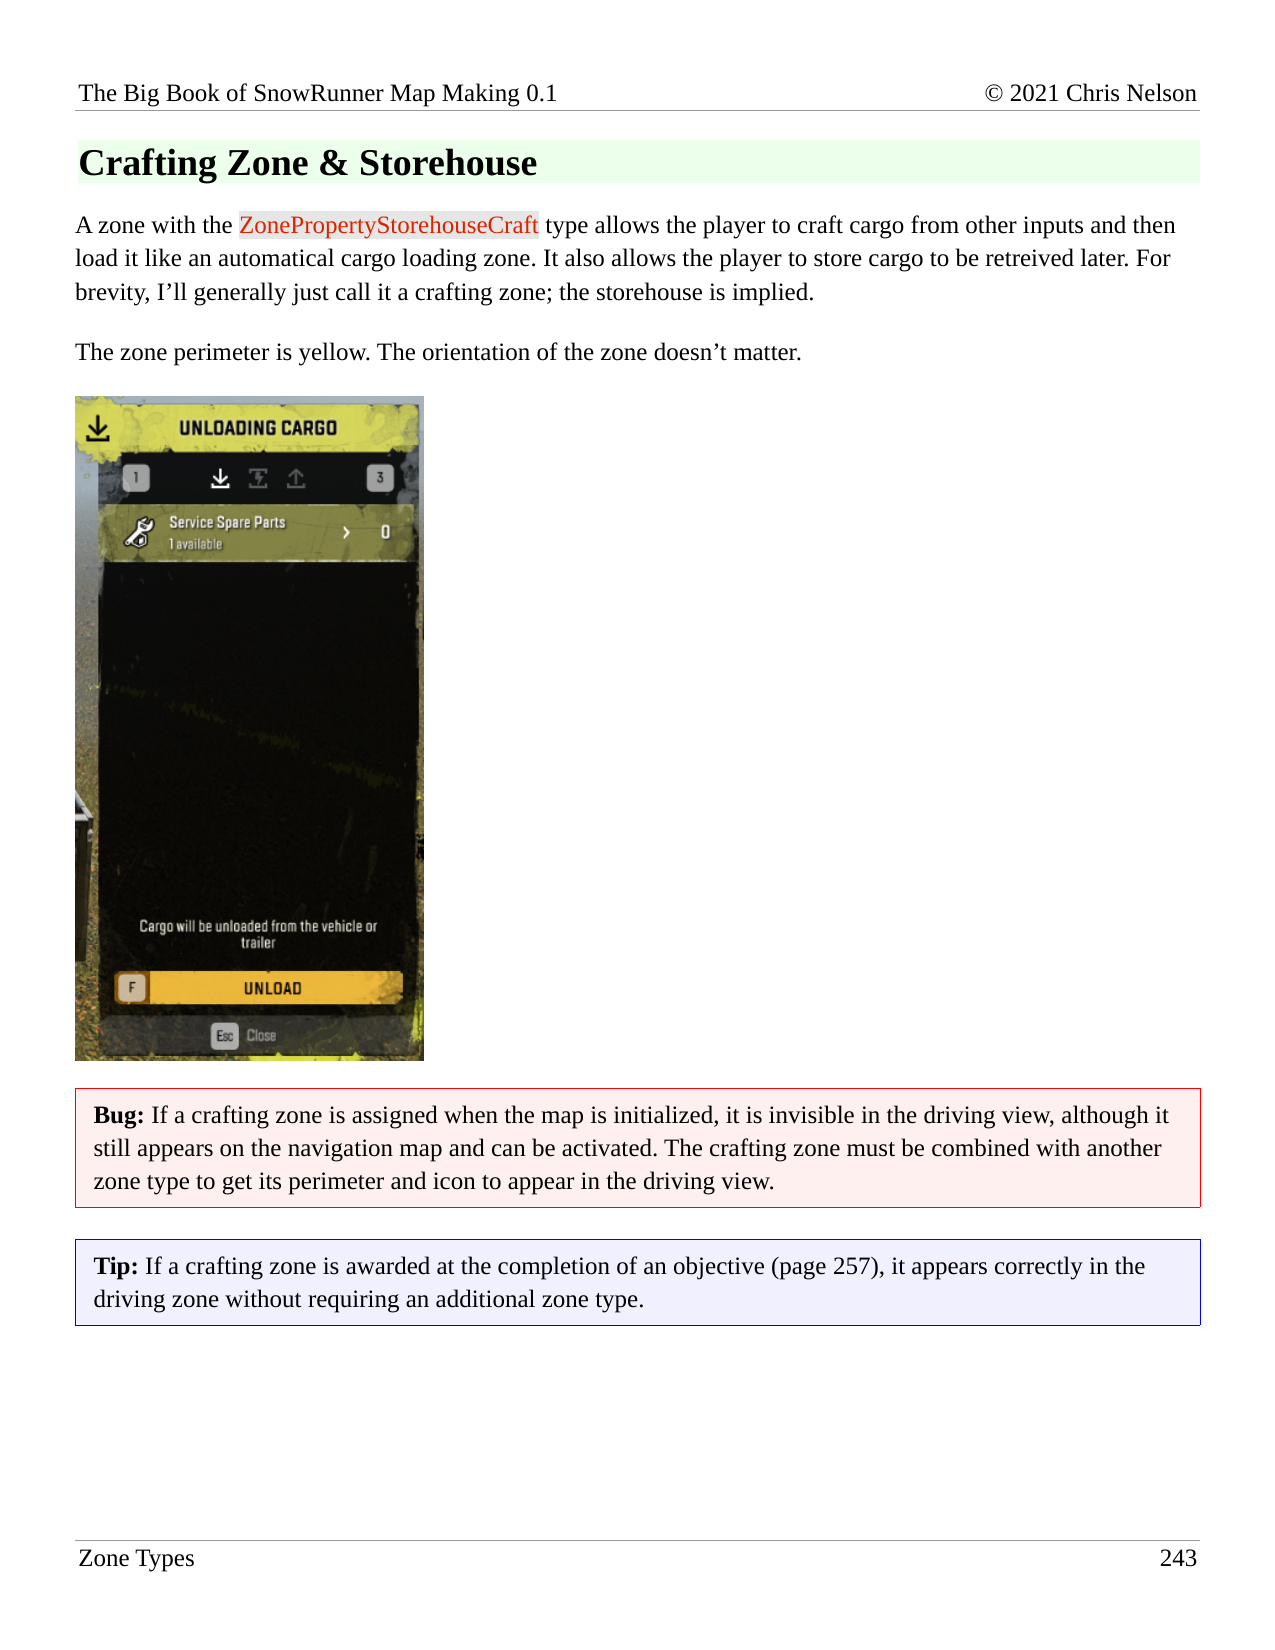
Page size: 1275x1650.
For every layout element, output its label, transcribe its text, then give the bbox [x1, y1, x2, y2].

subtitle Crafting Zone & Storehouse [78, 140, 1200, 183]
list If a crafting zone is awarded at the completion of an objective (page 257), it appears correctly in the driving zone without requiring an additional zone type. [76, 1240, 1200, 1325]
picture [75, 396, 424, 1061]
list If a crafting zone is assigned when the map is initialized, it is invisible in the driving view, although it still appears on the navigation map and can be activated. The crafting zone must be combined with another zone type to get its perimeter and icon to appear in the driving view. [76, 1089, 1200, 1207]
text A zone with the ZonePropertyStorehouseCraft type allows the player to craft cargo from other inputs and then load it like an automatical cargo loading zone. It also allows the player to store cargo to be retreived later. For brevity, I’ll generally just call it a crafting zone; the storehouse is implied. [75, 211, 1200, 305]
text The zone perimeter is yellow. The orientation of the zone doesn’t matter. [75, 337, 1200, 365]
